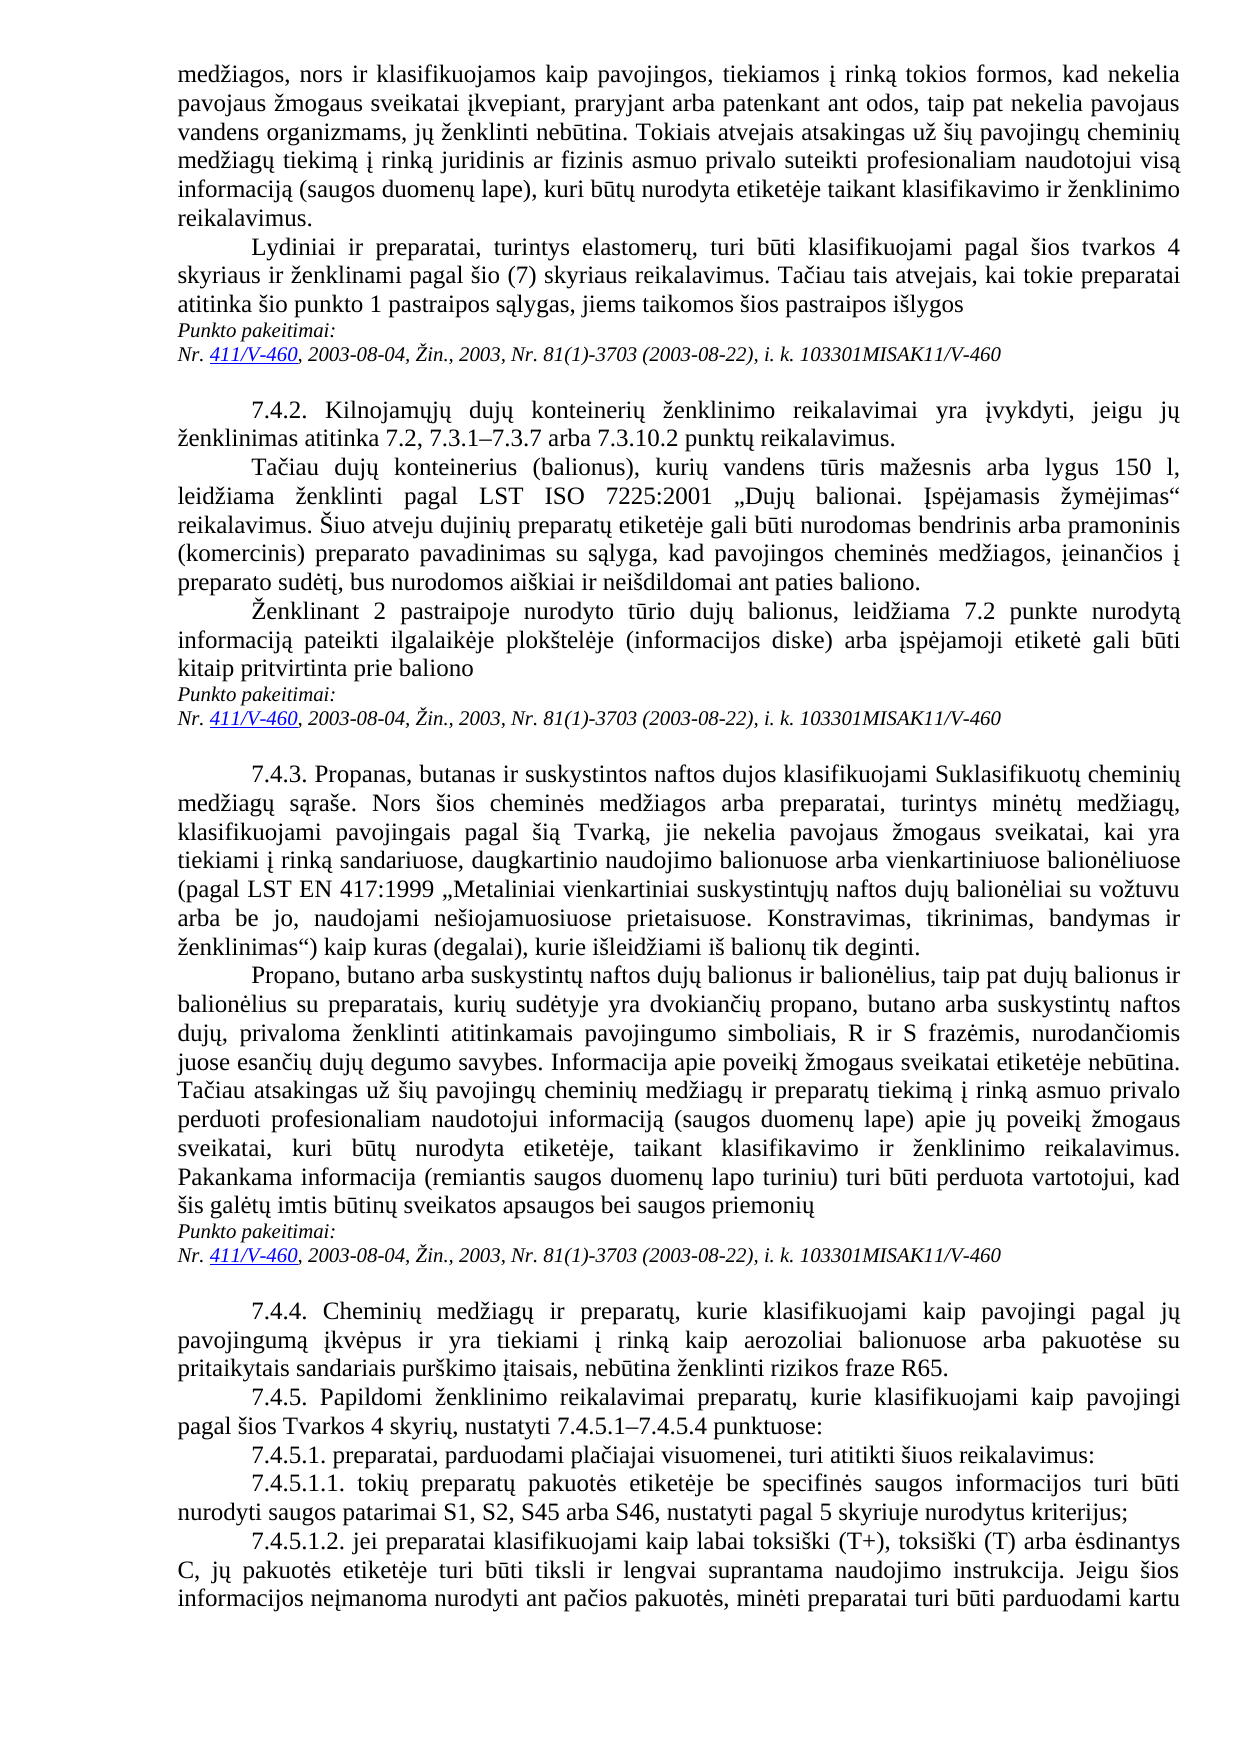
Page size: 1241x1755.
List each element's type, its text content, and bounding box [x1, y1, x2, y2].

text Punkto pakeitimai: [177, 1219, 1181, 1243]
text Propano, butano arba suskystintų naftos dujų balionus ir balionėlius, taip pat dujų balionus ir balionėlius su preparatais, kurių sudėtyje yra dvokiančių propano, butano arba suskystintų naftos dujų, privaloma ženklinti atitinkamais pavojingumo simboliais, R ir S frazėmis, nurodančiomis juose esančių dujų degumo savybes. Informacija apie poveikį žmogaus sveikatai etiketėje nebūtina. Tačiau atsakingas už šių pavojingų cheminių medžiagų ir preparatų tiekimą į rinką asmuo privalo perduoti profesionaliam naudotojui informaciją (saugos duomenų lape) apie jų poveikį žmogaus sveikatai, kuri būtų nurodyta etiketėje, taikant klasifikavimo ir ženklinimo reikalavimus. Pakankama informacija (remiantis saugos duomenų lapo turiniu) turi būti perduota vartotojui, kad šis galėtų imtis būtinų sveikatos apsaugos bei saugos priemonių [177, 960, 1181, 1219]
text Nr. 411/V-460, 2003-08-04, Žin., 2003, Nr. 81(1)-3703 (2003-08-22), i. k. 103301MISAK11/V-460 [177, 706, 1181, 730]
text 7.4.3. Propanas, butanas ir suskystintos naftos dujos klasifikuojami Suklasifikuotų cheminių medžiagų sąraše. Nors šios cheminės medžiagos arba preparatai, turintys minėtų medžiagų, klasifikuojami pavojingais pagal šią Tvarką, jie nekelia pavojaus žmogaus sveikatai, kai yra tiekiami į rinką sandariuose, daugkartinio naudojimo balionuose arba vienkartiniuose balionėliuose (pagal LST EN 417:1999 „Metaliniai vienkartiniai suskystintųjų naftos dujų balionėliai su vožtuvu arba be jo, naudojami nešiojamuosiuose prietaisuose. Konstravimas, tikrinimas, bandymas ir ženklinimas“) kaip kuras (degalai), kurie išleidžiami iš balionų tik deginti. [177, 759, 1181, 960]
text 7.4.2. Kilnojamųjų dujų konteinerių ženklinimo reikalavimai yra įvykdyti, jeigu jų ženklinimas atitinka 7.2, 7.3.1–7.3.7 arba 7.3.10.2 punktų reikalavimus. [177, 395, 1181, 452]
text Lydiniai ir preparatai, turintys elastomerų, turi būti klasifikuojami pagal šios tvarkos 4 skyriaus ir ženklinami pagal šio (7) skyriaus reikalavimus. Tačiau tais atvejais, kai tokie preparatai atitinka šio punkto 1 pastraipos sąlygas, jiems taikomos šios pastraipos išlygos [177, 232, 1181, 318]
text Tačiau dujų konteinerius (balionus), kurių vandens tūris mažesnis arba lygus 150 l, leidžiama ženklinti pagal LST ISO 7225:2001 „Dujų balionai. Įspėjamasis žymėjimas“ reikalavimus. Šiuo atveju dujinių preparatų etiketėje gali būti nurodomas bendrinis arba pramoninis (komercinis) preparato pavadinimas su sąlyga, kad pavojingos cheminės medžiagos, įeinančios į preparato sudėtį, bus nurodomos aiškiai ir neišdildomai ant paties baliono. [177, 452, 1181, 596]
text Punkto pakeitimai: [177, 318, 1181, 342]
text 7.4.5.1. preparatai, parduodami plačiajai visuomenei, turi atitikti šiuos reikalavimus: [177, 1440, 1181, 1468]
text Nr. 411/V-460, 2003-08-04, Žin., 2003, Nr. 81(1)-3703 (2003-08-22), i. k. 103301MISAK11/V-460 [177, 342, 1181, 366]
text 7.4.5.1.2. jei preparatai klasifikuojami kaip labai toksiški (T+), toksiški (T) arba ėsdinantys C, jų pakuotės etiketėje turi būti tiksli ir lengvai suprantama naudojimo instrukcija. Jeigu šios informacijos neįmanoma nurodyti ant pačios pakuotės, minėti preparatai turi būti parduodami kartu [177, 1526, 1181, 1612]
text 7.4.4. Cheminių medžiagų ir preparatų, kurie klasifikuojami kaip pavojingi pagal jų pavojingumą įkvėpus ir yra tiekiami į rinką kaip aerozoliai balionuose arba pakuotėse su pritaikytais sandariais purškimo įtaisais, nebūtina ženklinti rizikos fraze R65. [177, 1296, 1181, 1382]
text Punkto pakeitimai: [177, 682, 1181, 706]
text 7.4.5. Papildomi ženklinimo reikalavimai preparatų, kurie klasifikuojami kaip pavojingi pagal šios Tvarkos 4 skyrių, nustatyti 7.4.5.1–7.4.5.4 punktuose: [177, 1382, 1181, 1440]
text medžiagos, nors ir klasifikuojamos kaip pavojingos, tiekiamos į rinką tokios formos, kad nekelia pavojaus žmogaus sveikatai įkvepiant, praryjant arba patenkant ant odos, taip pat nekelia pavojaus vandens organizmams, jų ženklinti nebūtina. Tokiais atvejais atsakingas už šių pavojingų cheminių medžiagų tiekimą į rinką juridinis ar fizinis asmuo privalo suteikti profesionaliam naudotojui visą informaciją (saugos duomenų lape), kuri būtų nurodyta etiketėje taikant klasifikavimo ir ženklinimo reikalavimus. [177, 59, 1181, 232]
text Nr. 411/V-460, 2003-08-04, Žin., 2003, Nr. 81(1)-3703 (2003-08-22), i. k. 103301MISAK11/V-460 [177, 1243, 1181, 1267]
text 7.4.5.1.1. tokių preparatų pakuotės etiketėje be specifinės saugos informacijos turi būti nurodyti saugos patarimai S1, S2, S45 arba S46, nustatyti pagal 5 skyriuje nurodytus kriterijus; [177, 1468, 1181, 1526]
text Ženklinant 2 pastraipoje nurodyto tūrio dujų balionus, leidžiama 7.2 punkte nurodytą informaciją pateikti ilgalaikėje plokštelėje (informacijos diske) arba įspėjamoji etiketė gali būti kitaip pritvirtinta prie baliono [177, 596, 1181, 682]
